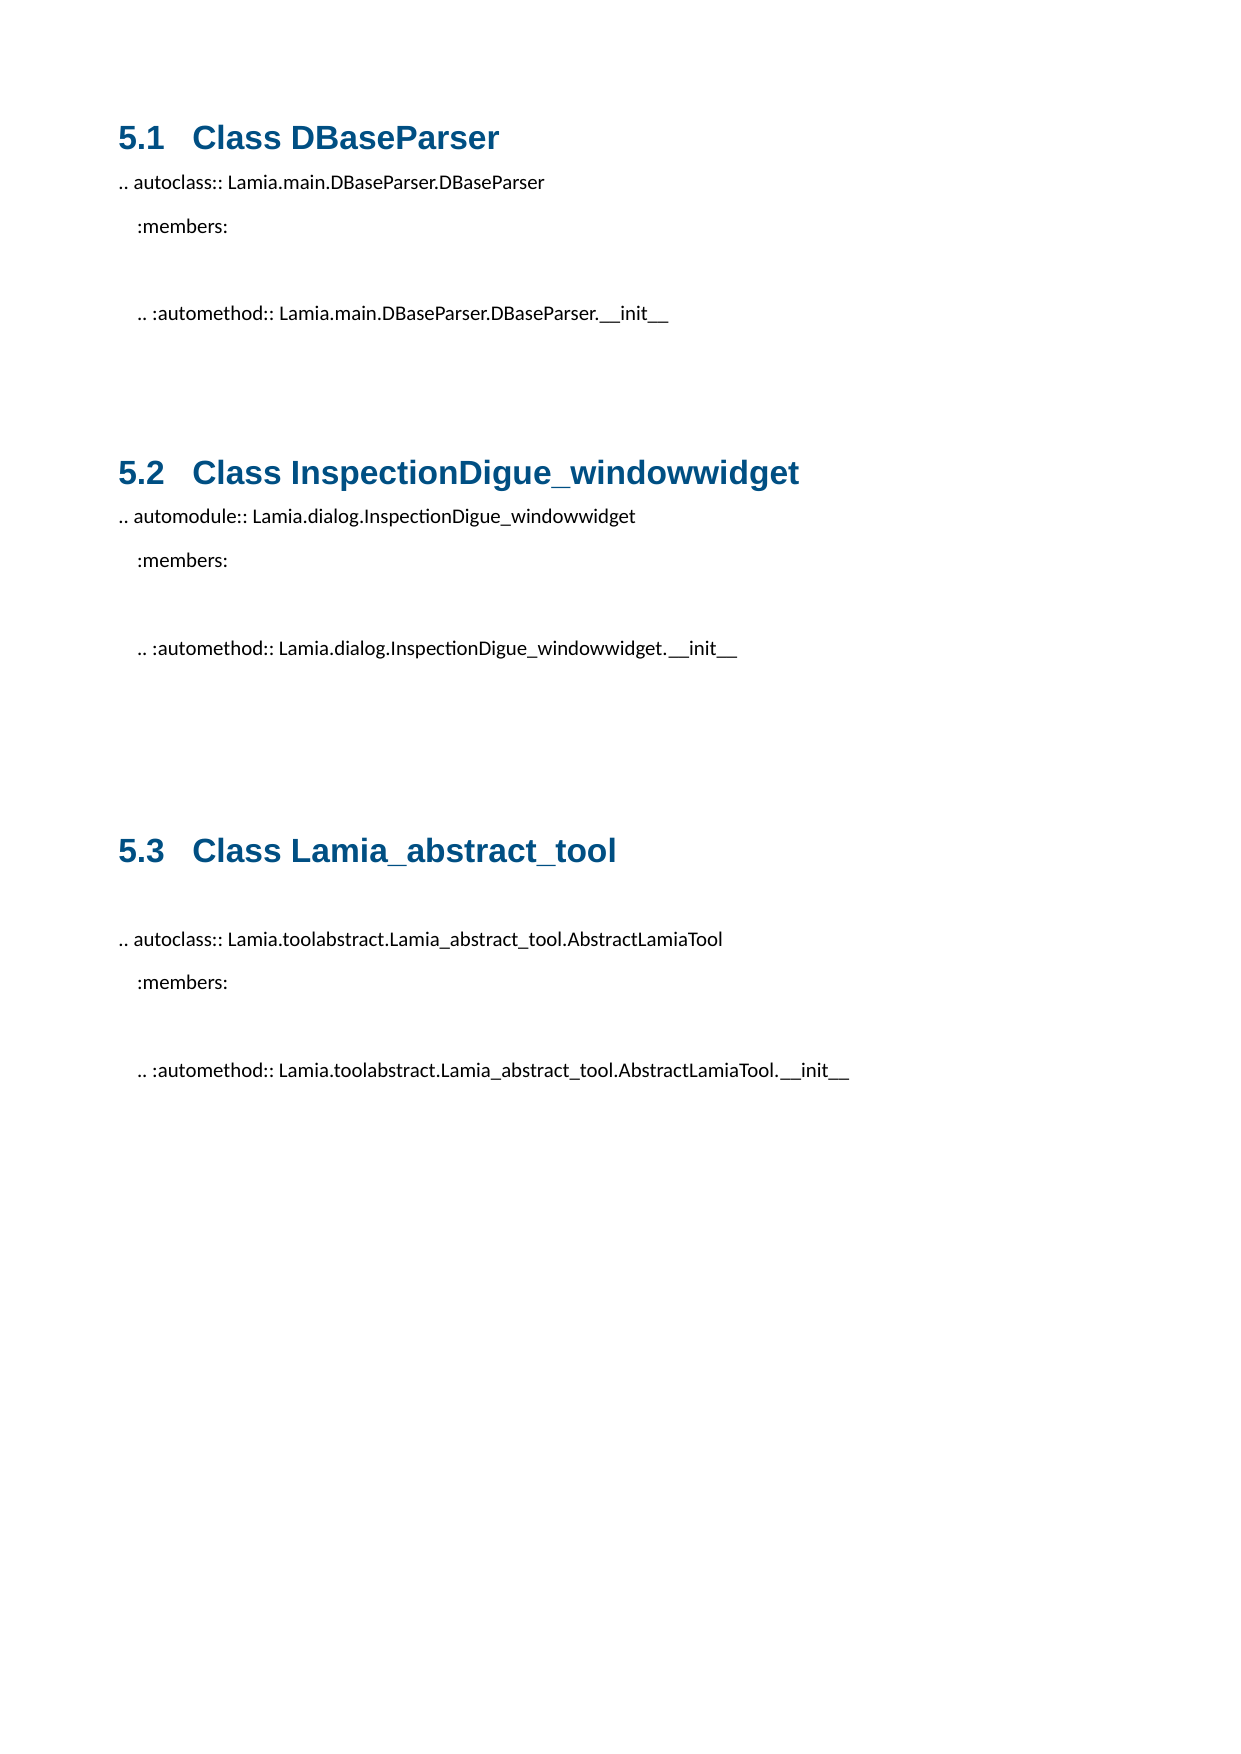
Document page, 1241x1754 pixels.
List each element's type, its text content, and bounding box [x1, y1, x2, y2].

text :members: [118, 213, 1122, 238]
subtitle Class Lamia_abstract_tool [118, 831, 1122, 869]
text .. autoclass:: Lamia.toolabstract.Lamia_abstract_tool.AbstractLamiaTool [118, 926, 1122, 951]
text :members: [118, 547, 1122, 573]
text .. :automethod:: Lamia.toolabstract.Lamia_abstract_tool.AbstractLamiaTool.__init__ [118, 1057, 1122, 1082]
text :members: [118, 969, 1122, 995]
subtitle Class DBaseParser [118, 118, 1122, 157]
text .. automodule:: Lamia.dialog.InspectionDigue_windowwidget [118, 504, 1122, 529]
text .. autoclass:: Lamia.main.DBaseParser.DBaseParser [118, 169, 1122, 195]
text .. :automethod:: Lamia.dialog.InspectionDigue_windowwidget.__init__ [118, 635, 1122, 660]
subtitle Class InspectionDigue_windowwidget [118, 453, 1122, 491]
text .. :automethod:: Lamia.main.DBaseParser.DBaseParser.__init__ [118, 301, 1122, 326]
